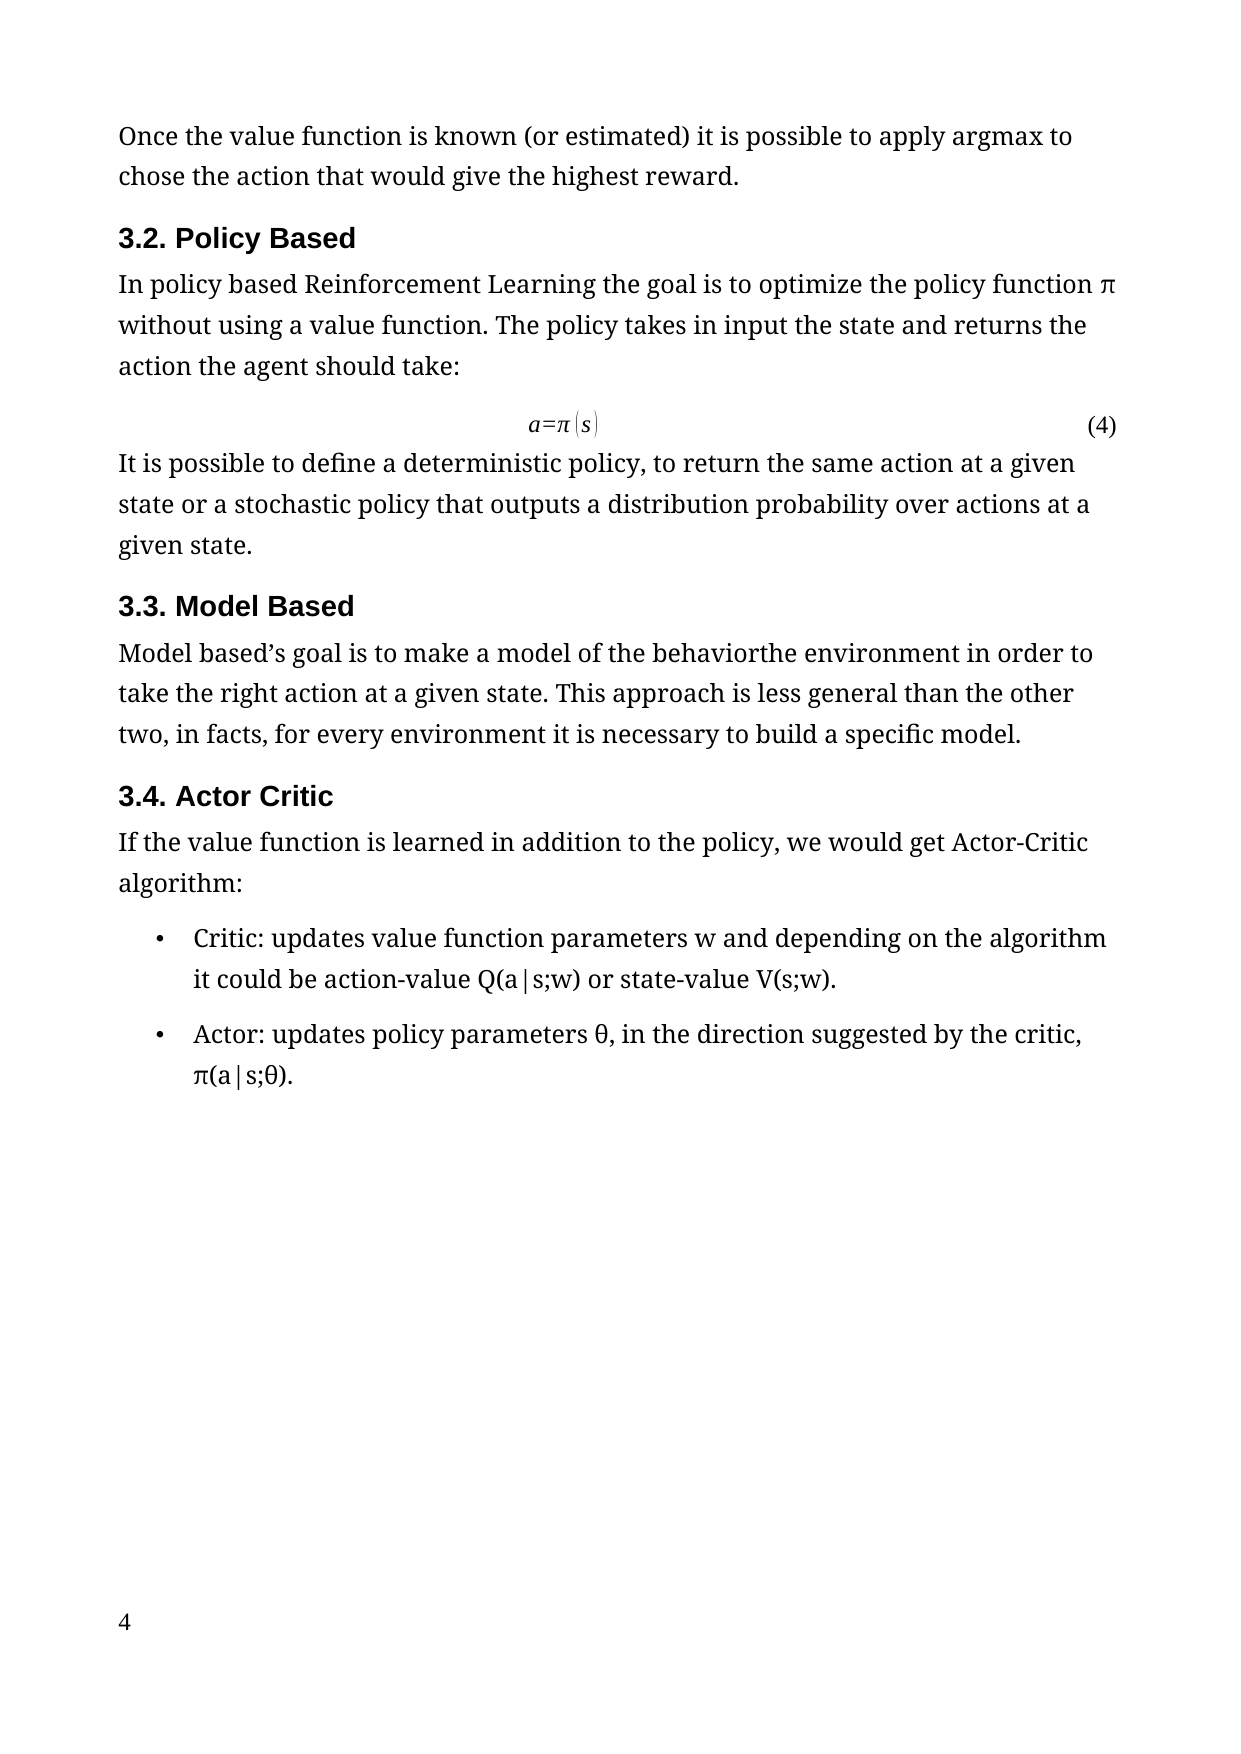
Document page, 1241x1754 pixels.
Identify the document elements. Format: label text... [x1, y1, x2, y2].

table_header [118, 404, 1010, 446]
subtitle Policy Based [118, 221, 1122, 254]
subtitle Actor Critic [118, 779, 1122, 812]
text It is possible to define a deterministic policy, to return the same action at a given state or a stochastic policy that outputs a distribution probability over actions at a given state. [118, 446, 1122, 562]
text Once the value function is known (or estimated) it is possible to apply argmax to chose the action that would give the highest reward. [118, 118, 1122, 193]
subtitle Model Based [118, 589, 1122, 623]
table_header (4) [1010, 404, 1122, 446]
text In policy based Reinforcement Learning the goal is to optimize the policy function π without using a value function. The policy takes in input the state and returns the action the agent should take: [118, 267, 1122, 382]
list Critic: updates value function parameters w and depending on the algorithm it could be action-value Q(a|s;w) or state-value V(s;w). [156, 921, 1122, 996]
text If the value function is learned in addition to the policy, we would get Actor-Critic algorithm: [118, 825, 1122, 899]
text Model based’s goal is to make a model of the behaviorthe environment in order to take the right action at a given state. This approach is less general than the other two, in facts, for every environment it is necessary to build a specific model. [118, 635, 1122, 751]
list Actor: updates policy parameters θ, in the direction suggested by the critic, π(a|s;θ). [156, 1017, 1122, 1092]
